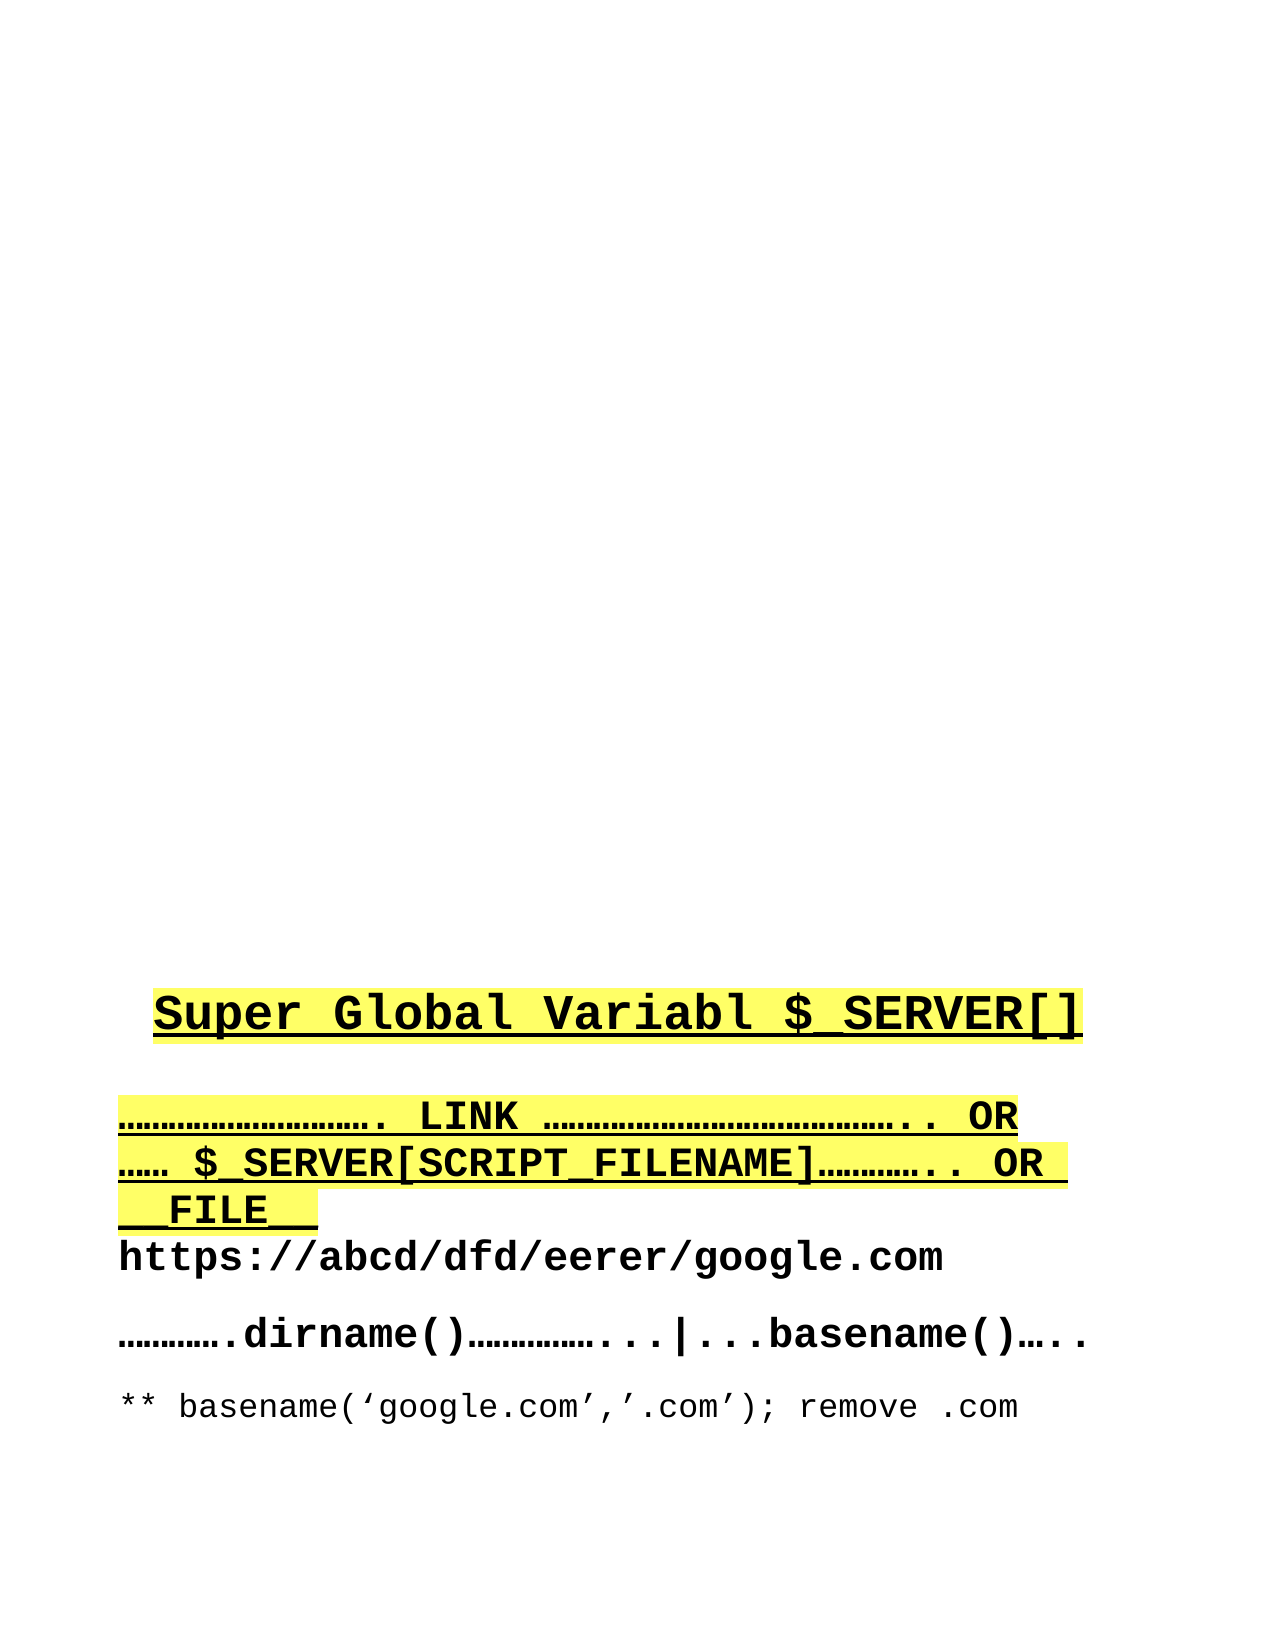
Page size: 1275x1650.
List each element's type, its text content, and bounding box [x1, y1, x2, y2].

text Super Global Variabl $_SERVER[] [118, 981, 1157, 1047]
text …………………………. LINK …………………………………….. OR [118, 1094, 1157, 1142]
text https://abcd/dfd/eerer/google.com [118, 1236, 1157, 1283]
text …… $_SERVER[SCRIPT_FILENAME]………….. OR __FILE__ [118, 1142, 1157, 1236]
text ** basename(‘google.com’,’.com’); remove .com [118, 1389, 1157, 1427]
text ………….dirname()……………...|...basename()….. [118, 1313, 1157, 1360]
